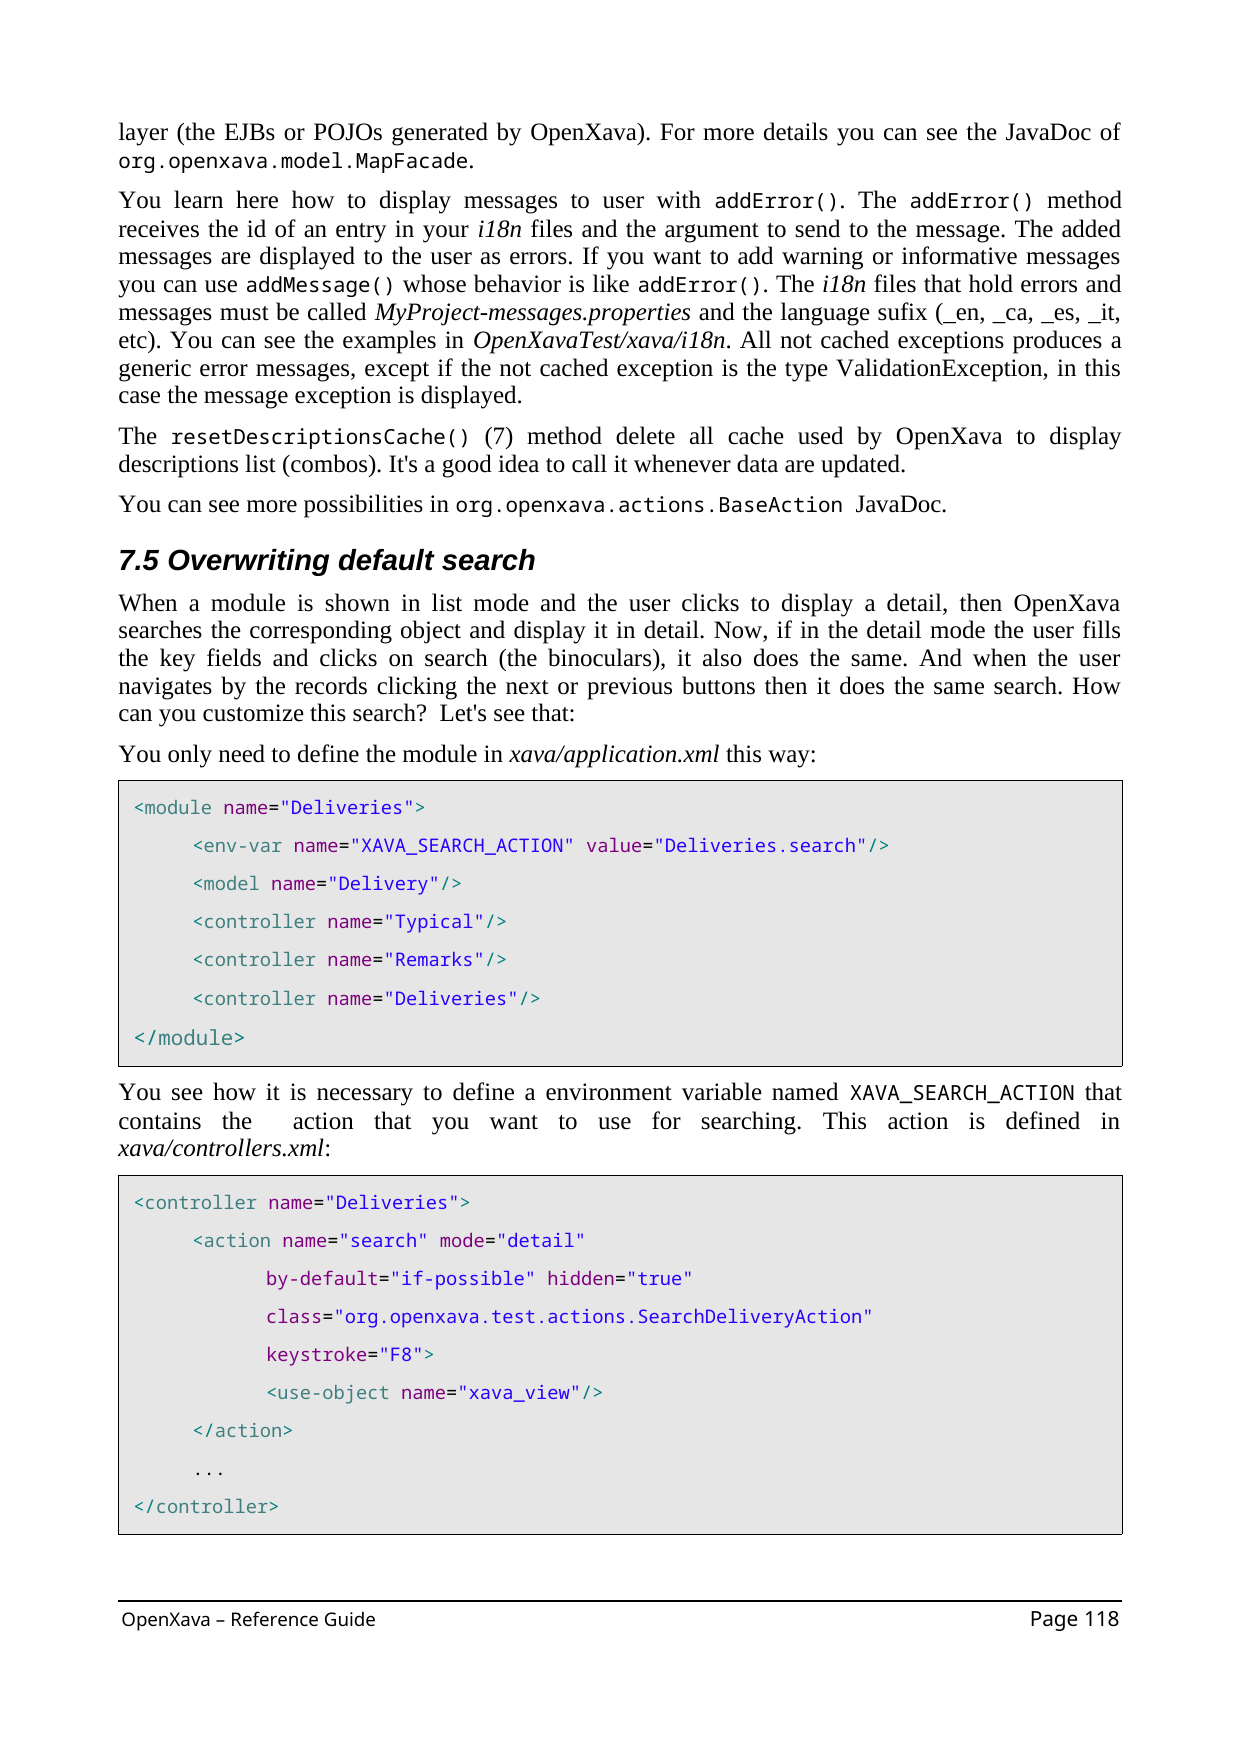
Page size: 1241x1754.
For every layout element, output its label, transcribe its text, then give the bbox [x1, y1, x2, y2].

text </controller> [119, 1479, 1122, 1534]
subtitle Overwriting default search [118, 543, 1122, 576]
text </action> [119, 1403, 1122, 1441]
text <controller name="Remarks"/> [119, 932, 1122, 970]
text <action name="search" mode="detail" [119, 1213, 1122, 1251]
text keystroke="F8"> [119, 1327, 1122, 1365]
text </module> [119, 1008, 1122, 1066]
text You can see more possibilities in org.openxava.actions.BaseAction JavaDoc. [118, 490, 1122, 518]
text <controller name="Deliveries"> [119, 1176, 1122, 1213]
text <env-var name="XAVA_SEARCH_ACTION" value="Deliveries.search"/> [119, 818, 1122, 856]
text You only need to define the module in xava/application.xml this way: [118, 740, 1122, 767]
text You see how it is necessary to define a environment variable named XAVA_SEARCH_ACTION that contains the action that you want to use for searching. This action is defined in xava/controllers.xml: [118, 1078, 1122, 1162]
text <controller name="Typical"/> [119, 894, 1122, 932]
text The resetDescriptionsCache() (7) method delete all cache used by OpenXava to display descriptions list (combos). It's a good idea to call it whenever data are updated. [118, 422, 1122, 478]
text class="org.openxava.test.actions.SearchDeliveryAction" [119, 1289, 1122, 1327]
text ... [119, 1441, 1122, 1479]
text layer (the EJBs or POJOs generated by OpenXava). For more details you can see the JavaDoc of org.openxava.model.MapFacade. [118, 118, 1122, 174]
text You learn here how to display messages to user with addError(). The addError() method receives the id of an entry in your i18n files and the argument to send to the message. The added messages are displayed to the user as errors. If you want to add warning or informative messages you can use addMessage() whose behavior is like addError(). The i18n files that hold errors and messages must be called MyProject-messages.properties and the language sufix (_en, _ca, _es, _it, etc). You can see the examples in OpenXavaTest/xava/i18n. All not cached exceptions produces a generic error messages, except if the not cached exception is the type ValidationException, in this case the message exception is displayed. [118, 187, 1122, 409]
text <controller name="Deliveries"/> [119, 970, 1122, 1008]
text <module name="Deliveries"> [119, 781, 1122, 818]
text <use-object name="xava_view"/> [119, 1365, 1122, 1403]
text When a module is shown in list mode and the user clicks to display a detail, then OpenXava searches the corresponding object and display it in detail. Now, if in the detail mode the user fills the key fields and clicks on search (the binoculars), it also does the same. And when the user navigates by the records clicking the next or previous buttons then it does the same search. How can you customize this search? Let's see that: [118, 589, 1122, 727]
text by-default="if-possible" hidden="true" [119, 1251, 1122, 1289]
text <model name="Delivery"/> [119, 856, 1122, 894]
